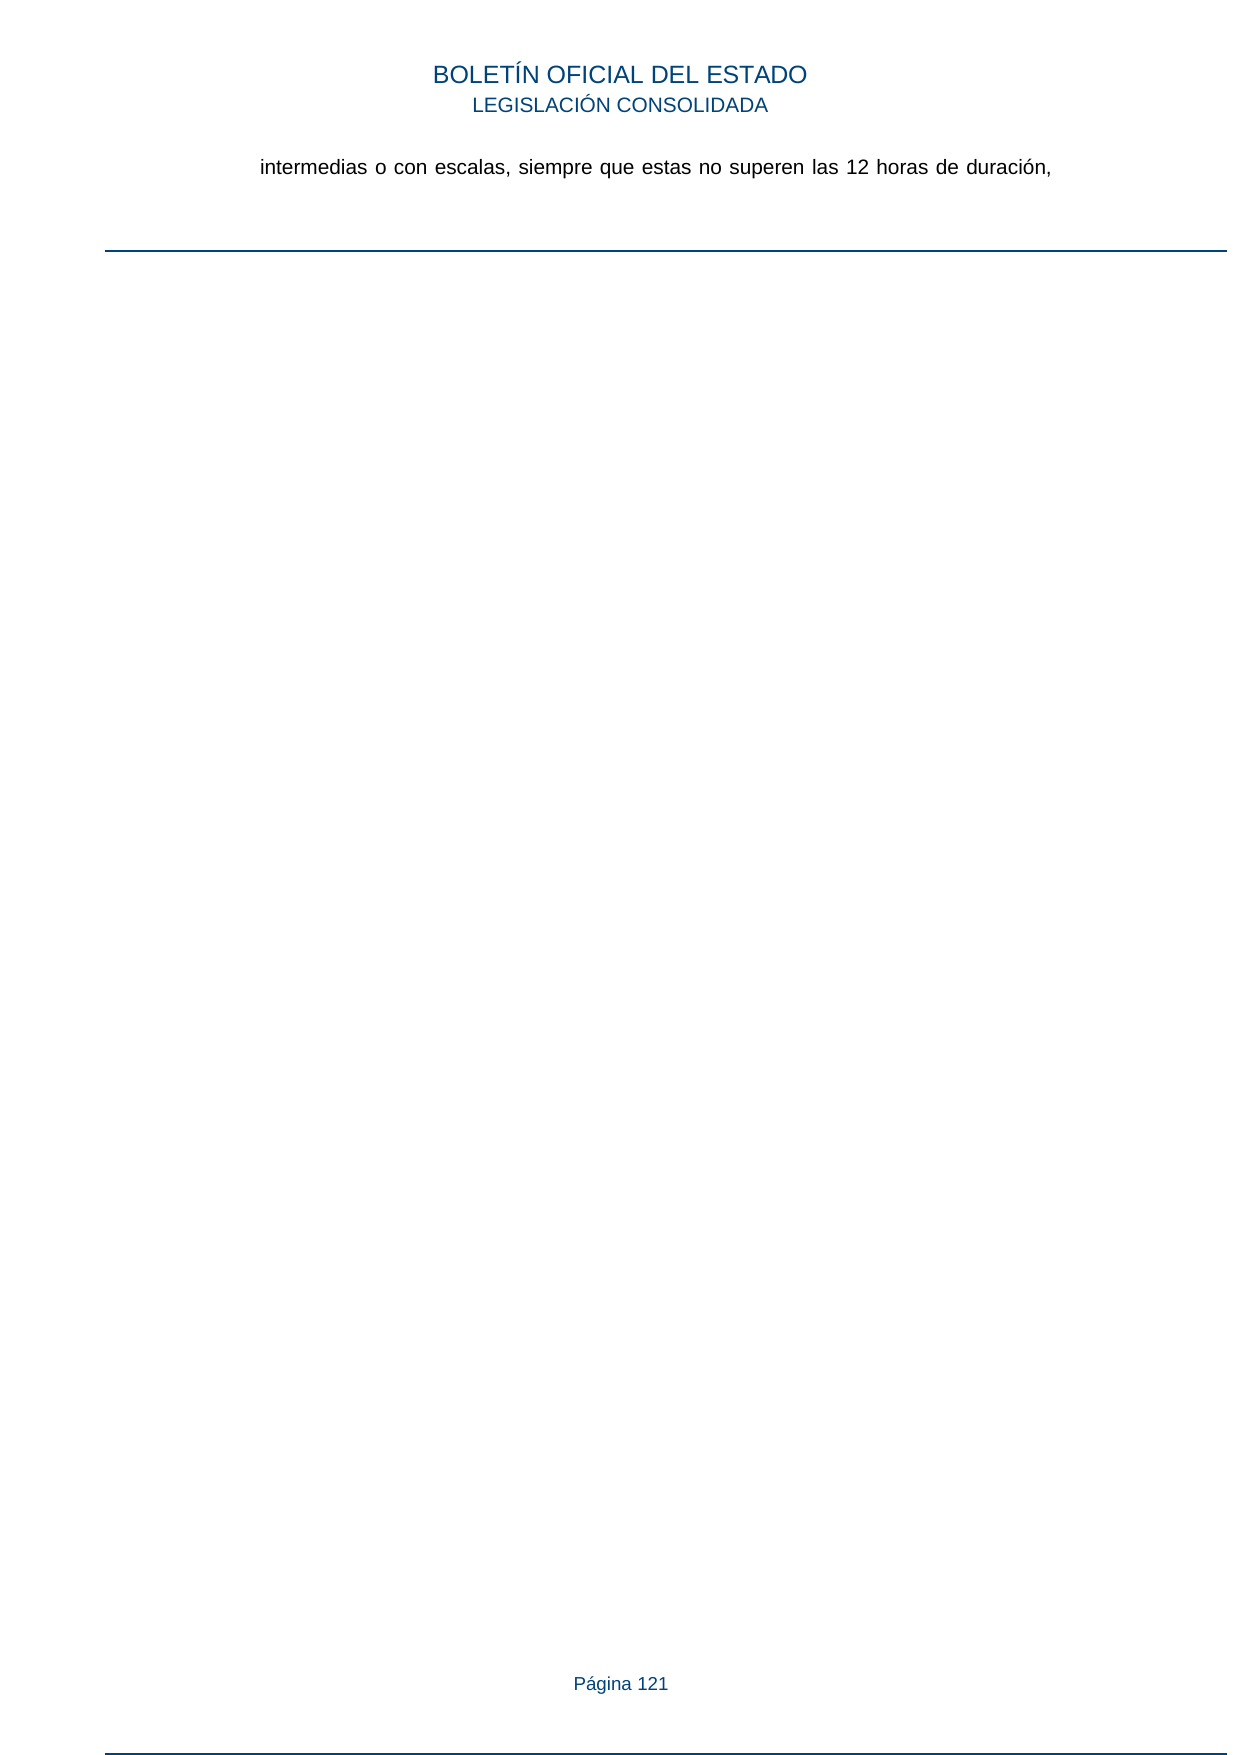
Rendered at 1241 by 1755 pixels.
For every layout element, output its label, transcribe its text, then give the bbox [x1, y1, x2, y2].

text intermedias o con escalas, siempre que estas no superen las 12 horas de duración, [260, 154, 1052, 178]
